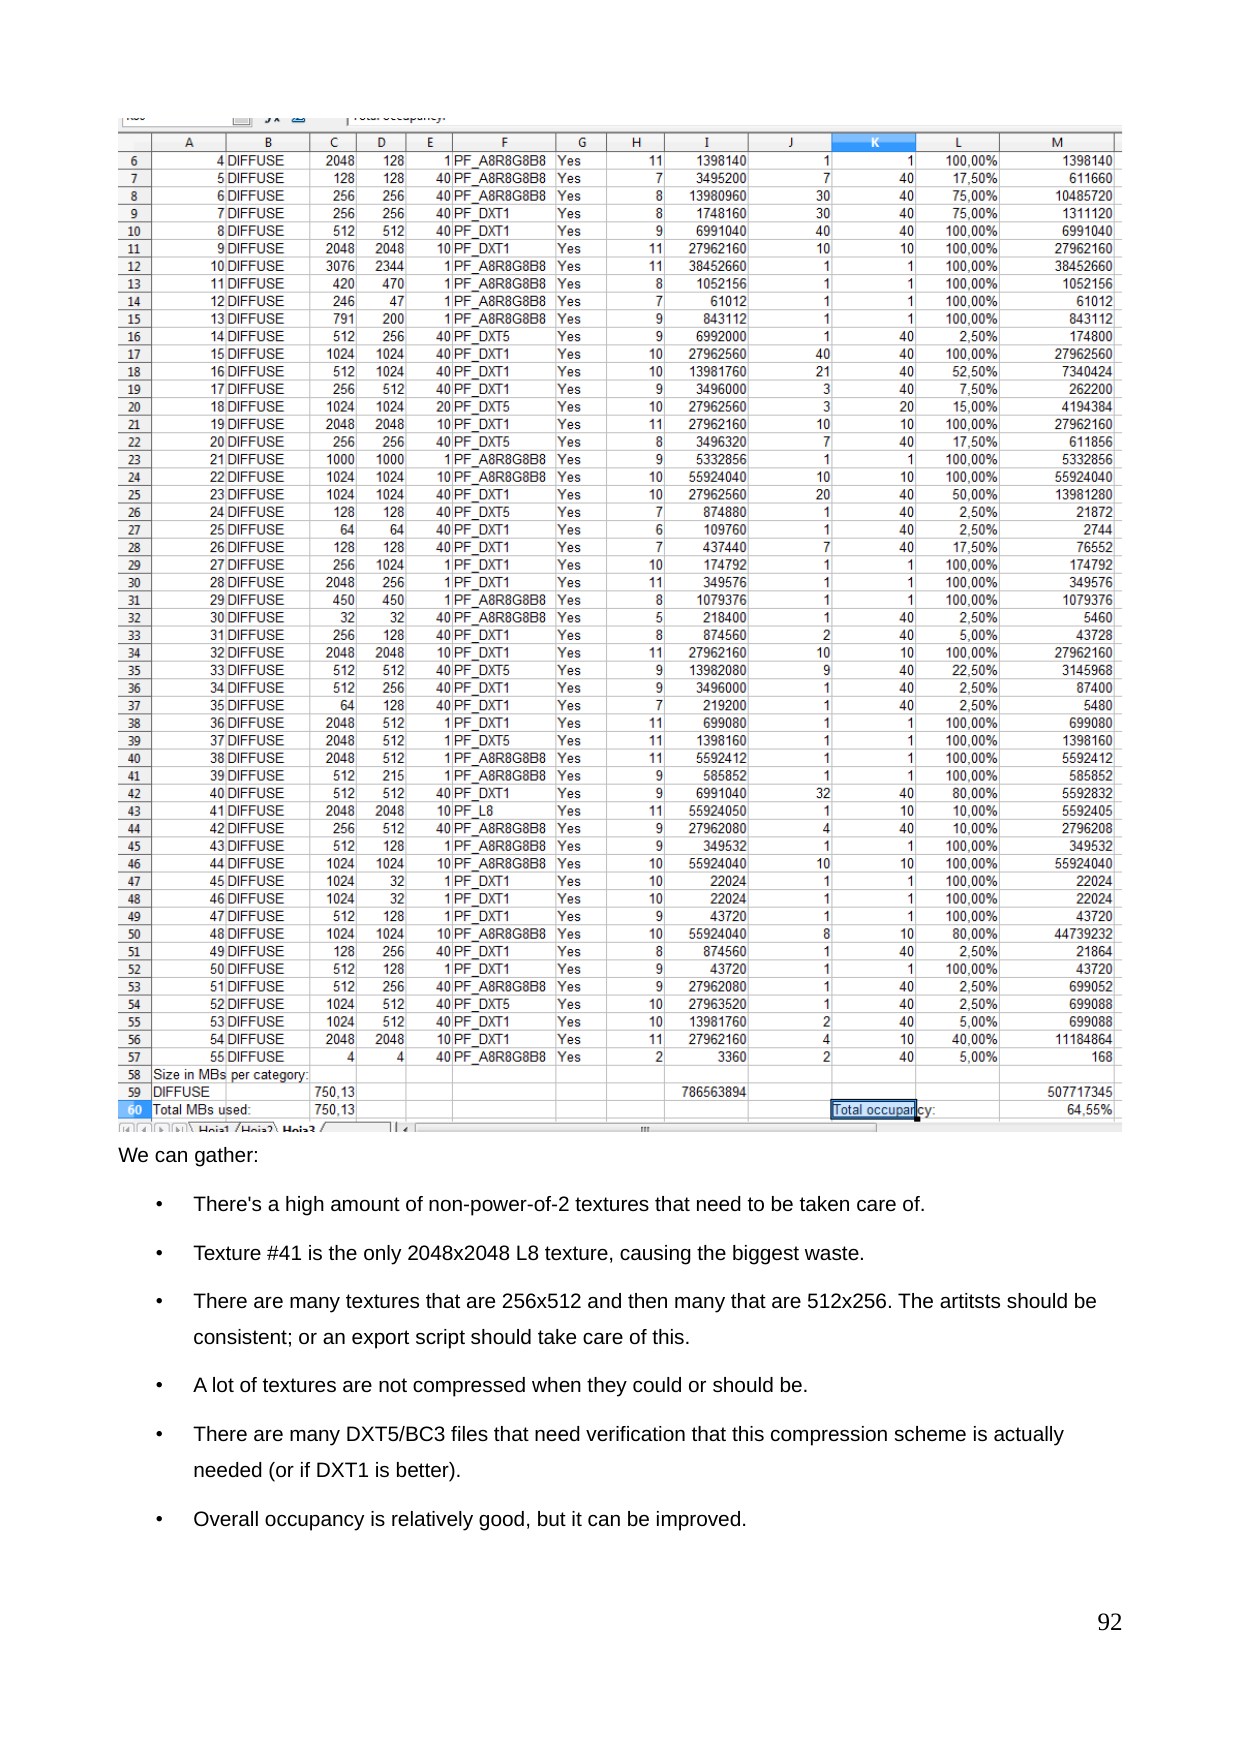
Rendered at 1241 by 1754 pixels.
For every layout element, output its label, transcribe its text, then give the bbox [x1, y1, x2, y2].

list Texture #41 is the only 2048x2048 L8 texture, causing the biggest waste. [156, 1240, 1122, 1264]
list Overall occupancy is relatively good, but it can be improved. [156, 1506, 1122, 1530]
list There are many DXT5/BC3 files that need verification that this compression scheme is actually needed (or if DXT1 is better). [156, 1422, 1122, 1482]
picture [118, 118, 1123, 1132]
list There are many textures that are 256x512 and then many that are 512x256. The artitsts should be consistent; or an export script should take care of this. [156, 1289, 1122, 1349]
list There's a high amount of non-power-of-2 textures that need to be taken care of. [156, 1192, 1122, 1216]
list A lot of textures are not compressed when they could or should be. [156, 1373, 1122, 1397]
text We can gather: [118, 1132, 1122, 1167]
